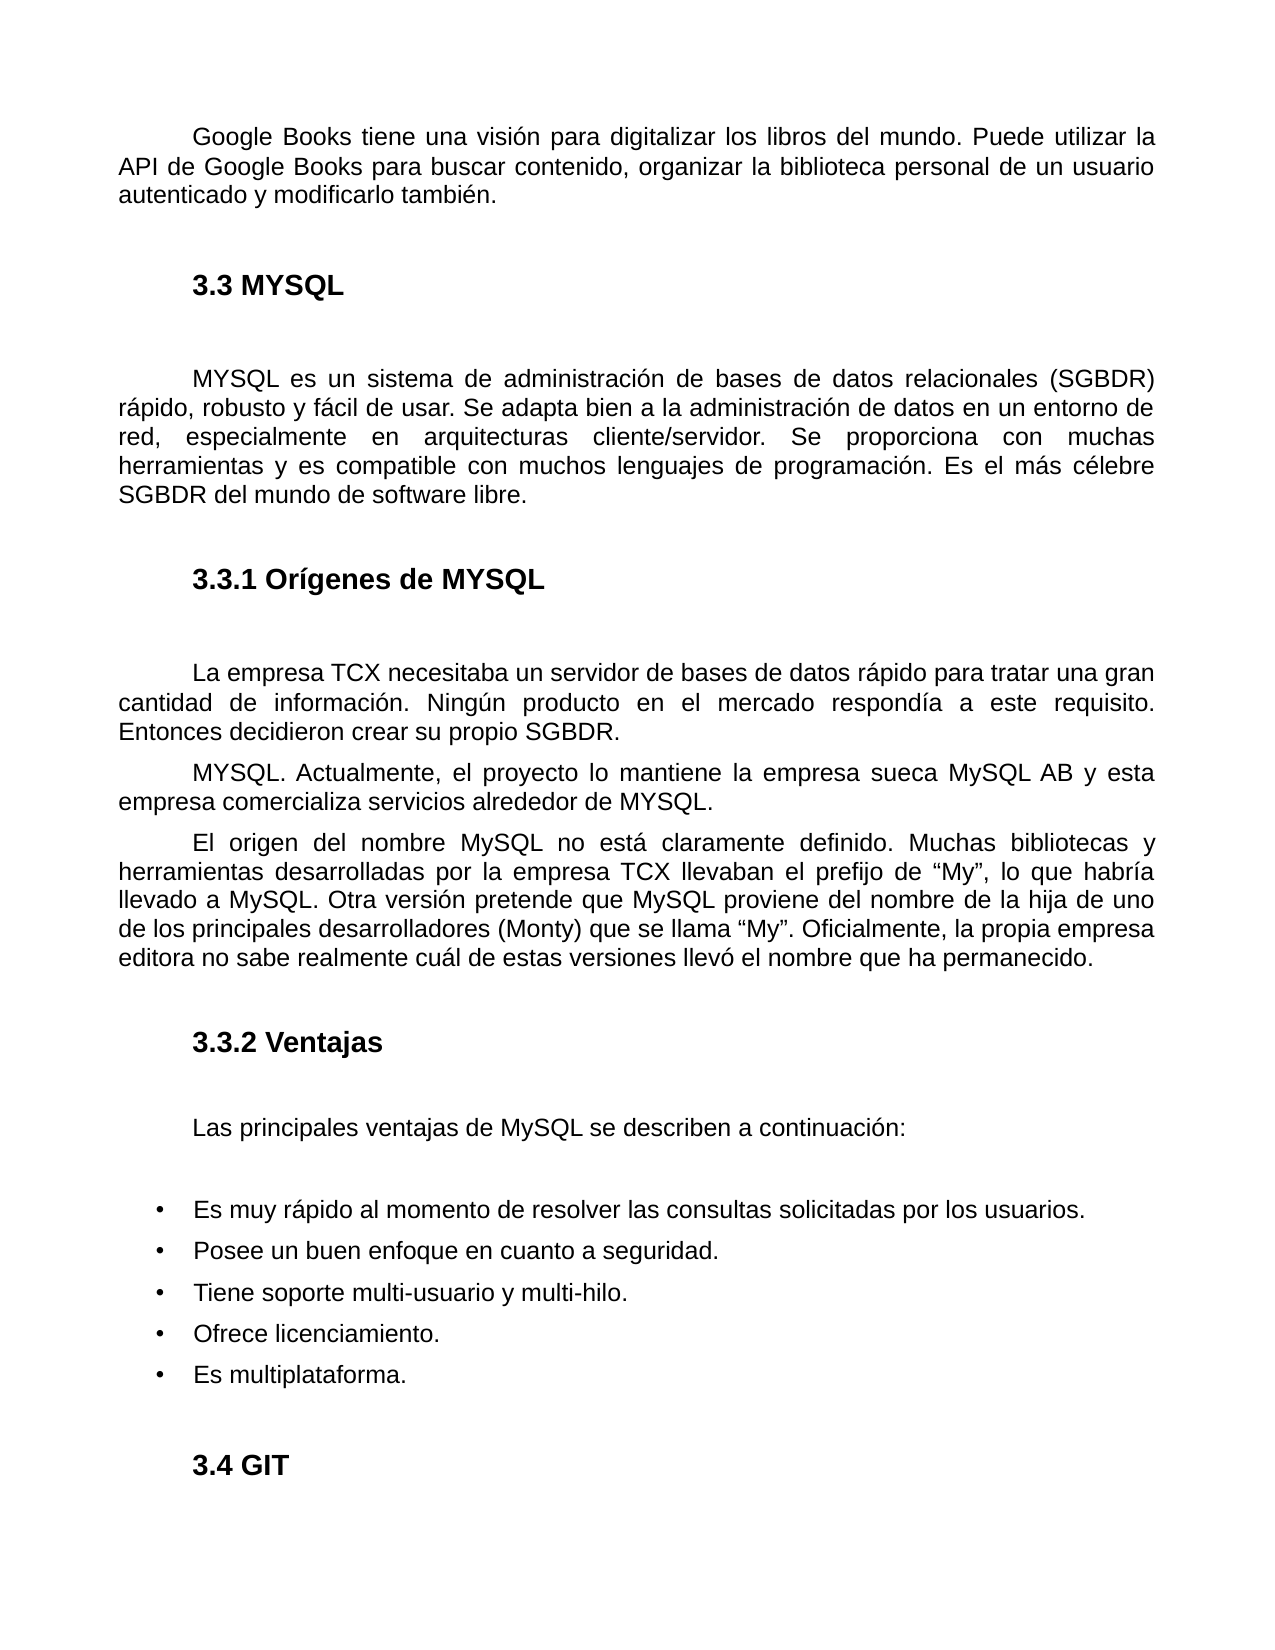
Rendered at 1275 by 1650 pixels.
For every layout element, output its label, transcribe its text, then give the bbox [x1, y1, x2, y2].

text Google Books tiene una visión para digitalizar los libros del mundo. Puede utilizar la API de Google Books para buscar contenido, organizar la biblioteca personal de un usuario autenticado y modificarlo también. [118, 118, 1157, 209]
text 3.3.1 Orígenes de MYSQL [118, 562, 1157, 596]
list Es muy rápido al momento de resolver las consultas solicitadas por los usuarios. [156, 1195, 1157, 1224]
text MYSQL es un sistema de administración de bases de datos relacionales (SGBDR) rápido, robusto y fácil de usar. Se adapta bien a la administración de datos en un entorno de red, especialmente en arquitecturas cliente/servidor. Se proporciona con muchas herramientas y es compatible con muchos lenguajes de programación. Es el más célebre SGBDR del mundo de software libre. [118, 360, 1157, 508]
text 3.3 MYSQL [118, 268, 1157, 301]
list Es multiplataforma. [156, 1360, 1157, 1389]
list Posee un buen enfoque en cuanto a seguridad. [156, 1236, 1157, 1265]
text Las principales ventajas de MySQL se describen a continuación: [118, 1112, 1157, 1141]
text 3.3.2 Ventajas [118, 1025, 1157, 1059]
text 3.4 GIT [118, 1448, 1157, 1481]
text El origen del nombre MySQL no está claramente definido. Muchas bibliotecas y herramientas desarrolladas por la empresa TCX llevaban el prefijo de “My”, lo que habría llevado a MySQL. Otra versión pretende que MySQL proviene del nombre de la hija de uno de los principales desarrolladores (Monty) que se llama “My”. Oficialmente, la propia empresa editora no sabe realmente cuál de estas versiones llevó el nombre que ha permanecido. [118, 828, 1157, 971]
list Tiene soporte multi-usuario y multi-hilo. [156, 1278, 1157, 1307]
text MYSQL. Actualmente, el proyecto lo mantiene la empresa sueca MySQL AB y esta empresa comercializa servicios alrededor de MYSQL. [118, 758, 1157, 815]
list Ofrece licenciamiento. [156, 1319, 1157, 1348]
text La empresa TCX necesitaba un servidor de bases de datos rápido para tratar una gran cantidad de información. Ningún producto en el mercado respondía a este requisito. Entonces decidieron crear su propio SGBDR. [118, 654, 1157, 745]
